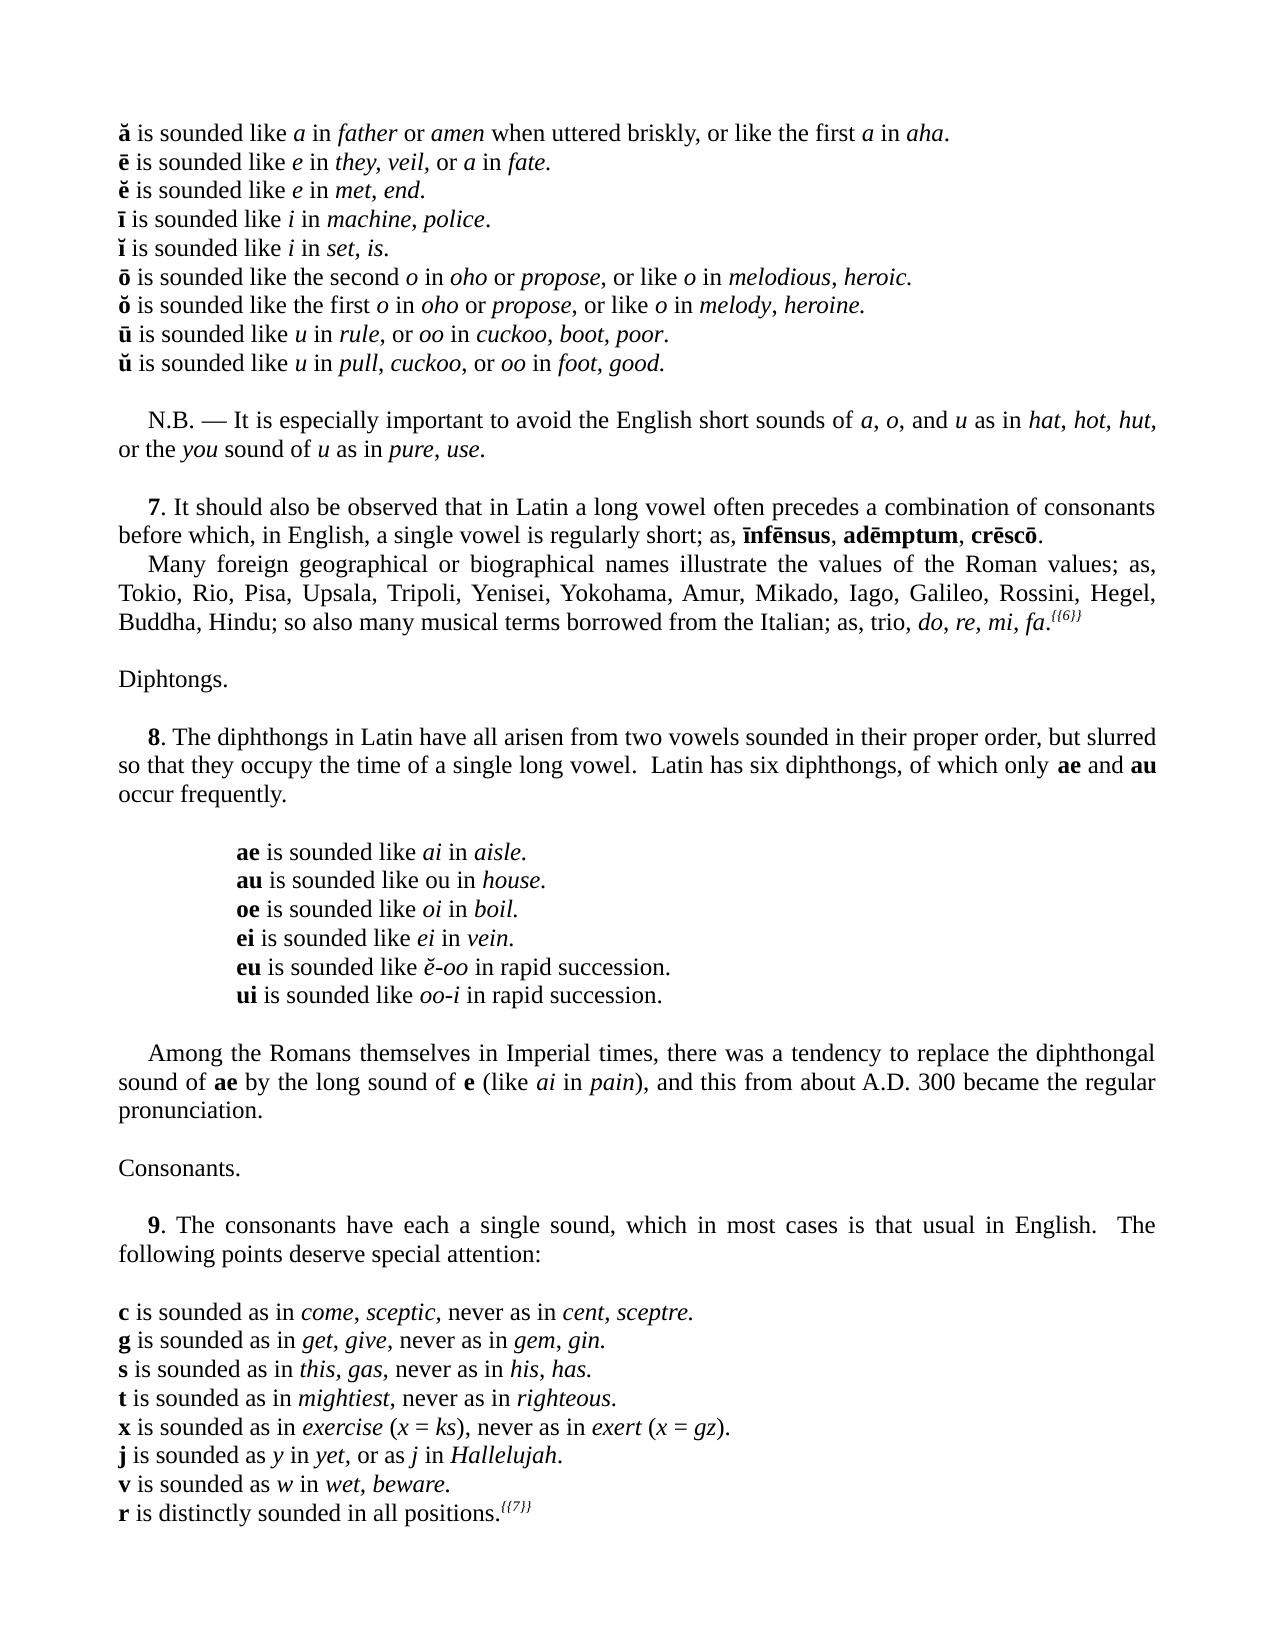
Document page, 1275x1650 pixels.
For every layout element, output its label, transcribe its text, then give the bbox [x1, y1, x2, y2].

text v is sounded as w in wet, beware. [118, 1469, 1157, 1498]
text eu is sounded like ĕ-oo in rapid succession. [236, 952, 1157, 981]
text Diphtongs. [118, 664, 1157, 693]
text Consonants. [118, 1153, 1157, 1182]
text N.B. — It is especially important to avoid the English short sounds of a, o, and u as in hat, hot, hut, or the you sound of u as in pure, use. [118, 406, 1157, 463]
text x is sounded as in exercise (x = ks), never as in exert (x = gz). [118, 1412, 1157, 1441]
text ŏ is sounded like the first o in oho or propose, or like o in melody, heroine. [118, 291, 1157, 319]
text 8. The diphthongs in Latin have all arisen from two vowels sounded in their proper order, but slurred so that they occupy the time of a single long vowel. Latin has six diphthongs, of which only ae and au occur frequently. [118, 722, 1157, 808]
text ĕ is sounded like e in met, end. [118, 176, 1157, 204]
text ui is sounded like oo-i in rapid succession. [236, 981, 1157, 1009]
text j is sounded as y in yet, or as j in Hallelujah. [118, 1441, 1157, 1469]
text ei is sounded like ei in vein. [236, 923, 1157, 952]
text 9. The consonants have each a single sound, which in most cases is that usual in English. The following points deserve special attention: [118, 1211, 1157, 1268]
text ae is sounded like ai in aisle. [236, 837, 1157, 866]
text oe is sounded like oi in boil. [236, 894, 1157, 923]
text Many foreign geographical or biographical names illustrate the values of the Roman values; as, Tokio, Rio, Pisa, Upsala, Tripoli, Yenisei, Yokohama, Amur, Mikado, Iago, Galileo, Rossini, Hegel, Buddha, Hindu; so also many musical terms borrowed from the Italian; as, trio, do, re, mi, fa.{{6}} [118, 549, 1157, 636]
text au is sounded like ou in house. [236, 866, 1157, 894]
text r is distinctly sounded in all positions.{{7}} [118, 1498, 1157, 1527]
text g is sounded as in get, give, never as in gem, gin. [118, 1326, 1157, 1354]
text ŭ is sounded like u in pull, cuckoo, or oo in foot, good. [118, 348, 1157, 377]
text 7. It should also be observed that in Latin a long vowel often precedes a combination of consonants before which, in English, a single vowel is regularly short; as, īnfēnsus, adēmptum, crēscō. [118, 492, 1157, 549]
text ē is sounded like e in they, veil, or a in fate. [118, 147, 1157, 176]
text ū is sounded like u in rule, or oo in cuckoo, boot, poor. [118, 319, 1157, 348]
text Among the Romans themselves in Imperial times, there was a tendency to replace the diphthongal sound of ae by the long sound of e (like ai in pain), and this from about A.D. 300 became the regular pronunciation. [118, 1038, 1157, 1124]
text ă is sounded like a in father or amen when uttered briskly, or like the first a in aha. [118, 118, 1157, 147]
text ĭ is sounded like i in set, is. [118, 233, 1157, 262]
text s is sounded as in this, gas, never as in his, has. [118, 1354, 1157, 1383]
text c is sounded as in come, sceptic, never as in cent, sceptre. [118, 1297, 1157, 1326]
text t is sounded as in mightiest, never as in righteous. [118, 1383, 1157, 1412]
text ī is sounded like i in machine, police. [118, 204, 1157, 233]
text ō is sounded like the second o in oho or propose, or like o in melodious, heroic. [118, 262, 1157, 291]
